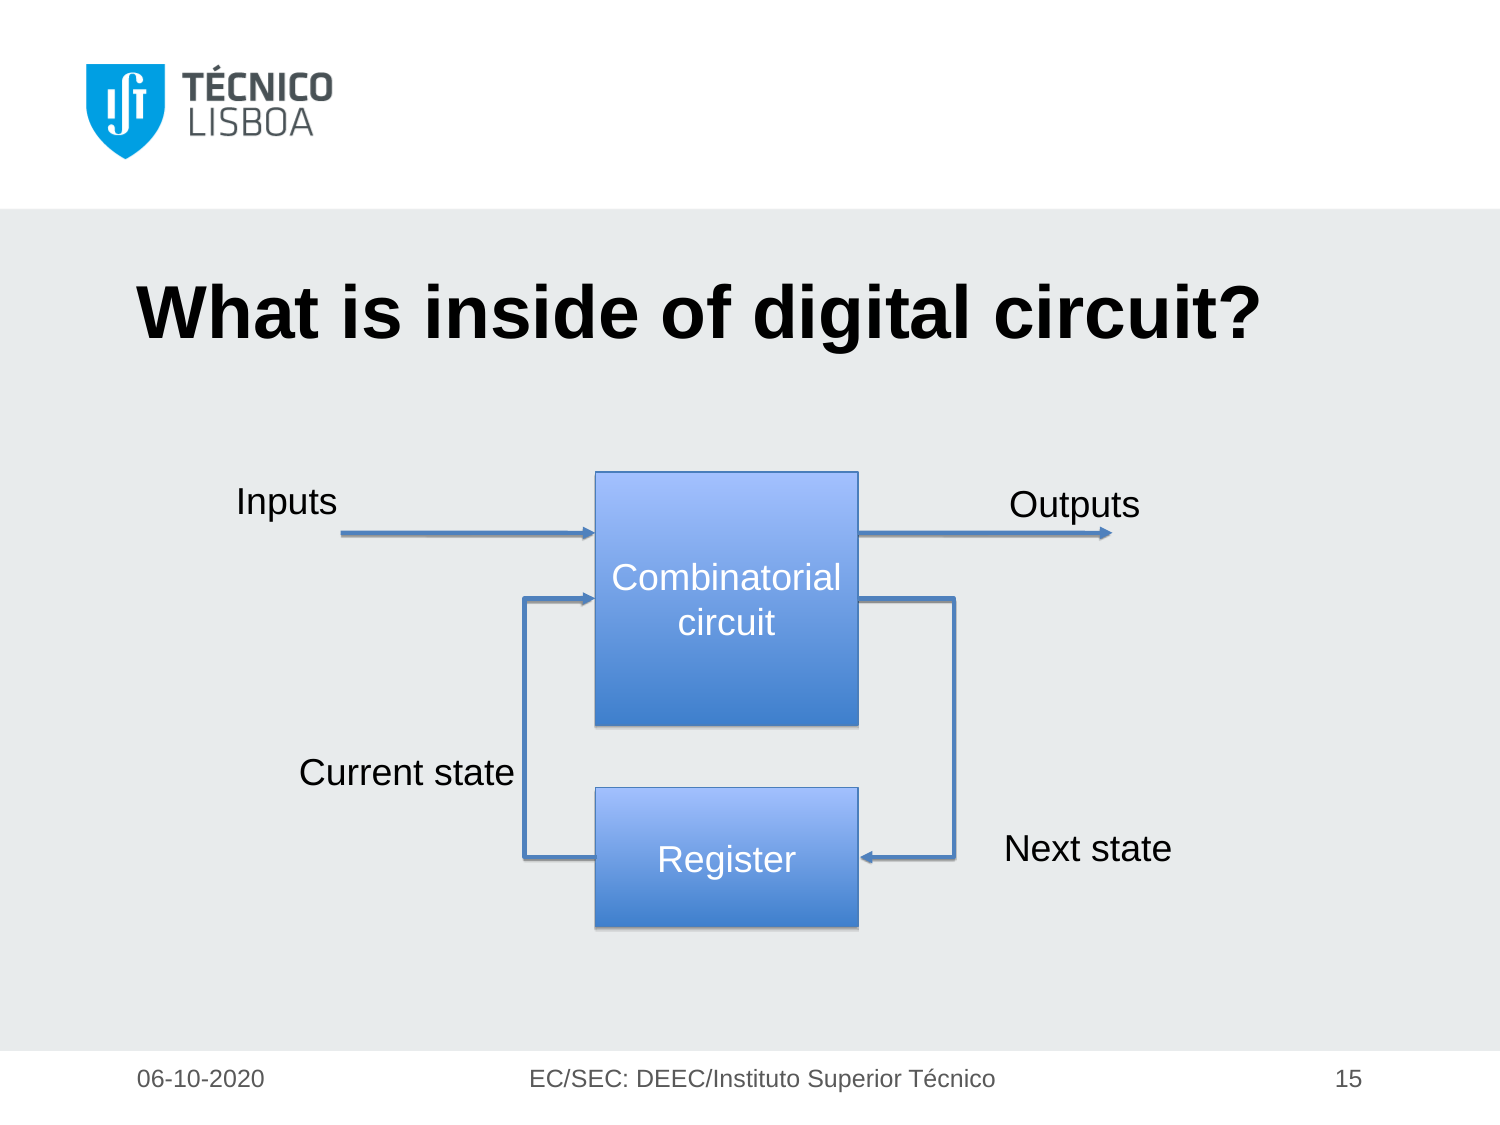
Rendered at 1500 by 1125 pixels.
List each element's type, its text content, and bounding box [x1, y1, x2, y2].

text_box Combinatorial circuit [595, 471, 858, 725]
text_box Current state [284, 740, 531, 801]
text_box Next state [988, 816, 1188, 877]
text_box Outputs [994, 472, 1156, 532]
slide_number [1077, 1052, 1378, 1103]
text_box Inputs [221, 469, 353, 530]
slide_number 06-10-2020 [121, 1052, 425, 1103]
text_box Register [595, 787, 858, 927]
footer EC/SEC: DEEC/Instituto Superior Técnico [512, 1052, 1021, 1103]
picture [0, 0, 1500, 1125]
title What is inside of digital circuit? [121, 237, 1378, 381]
